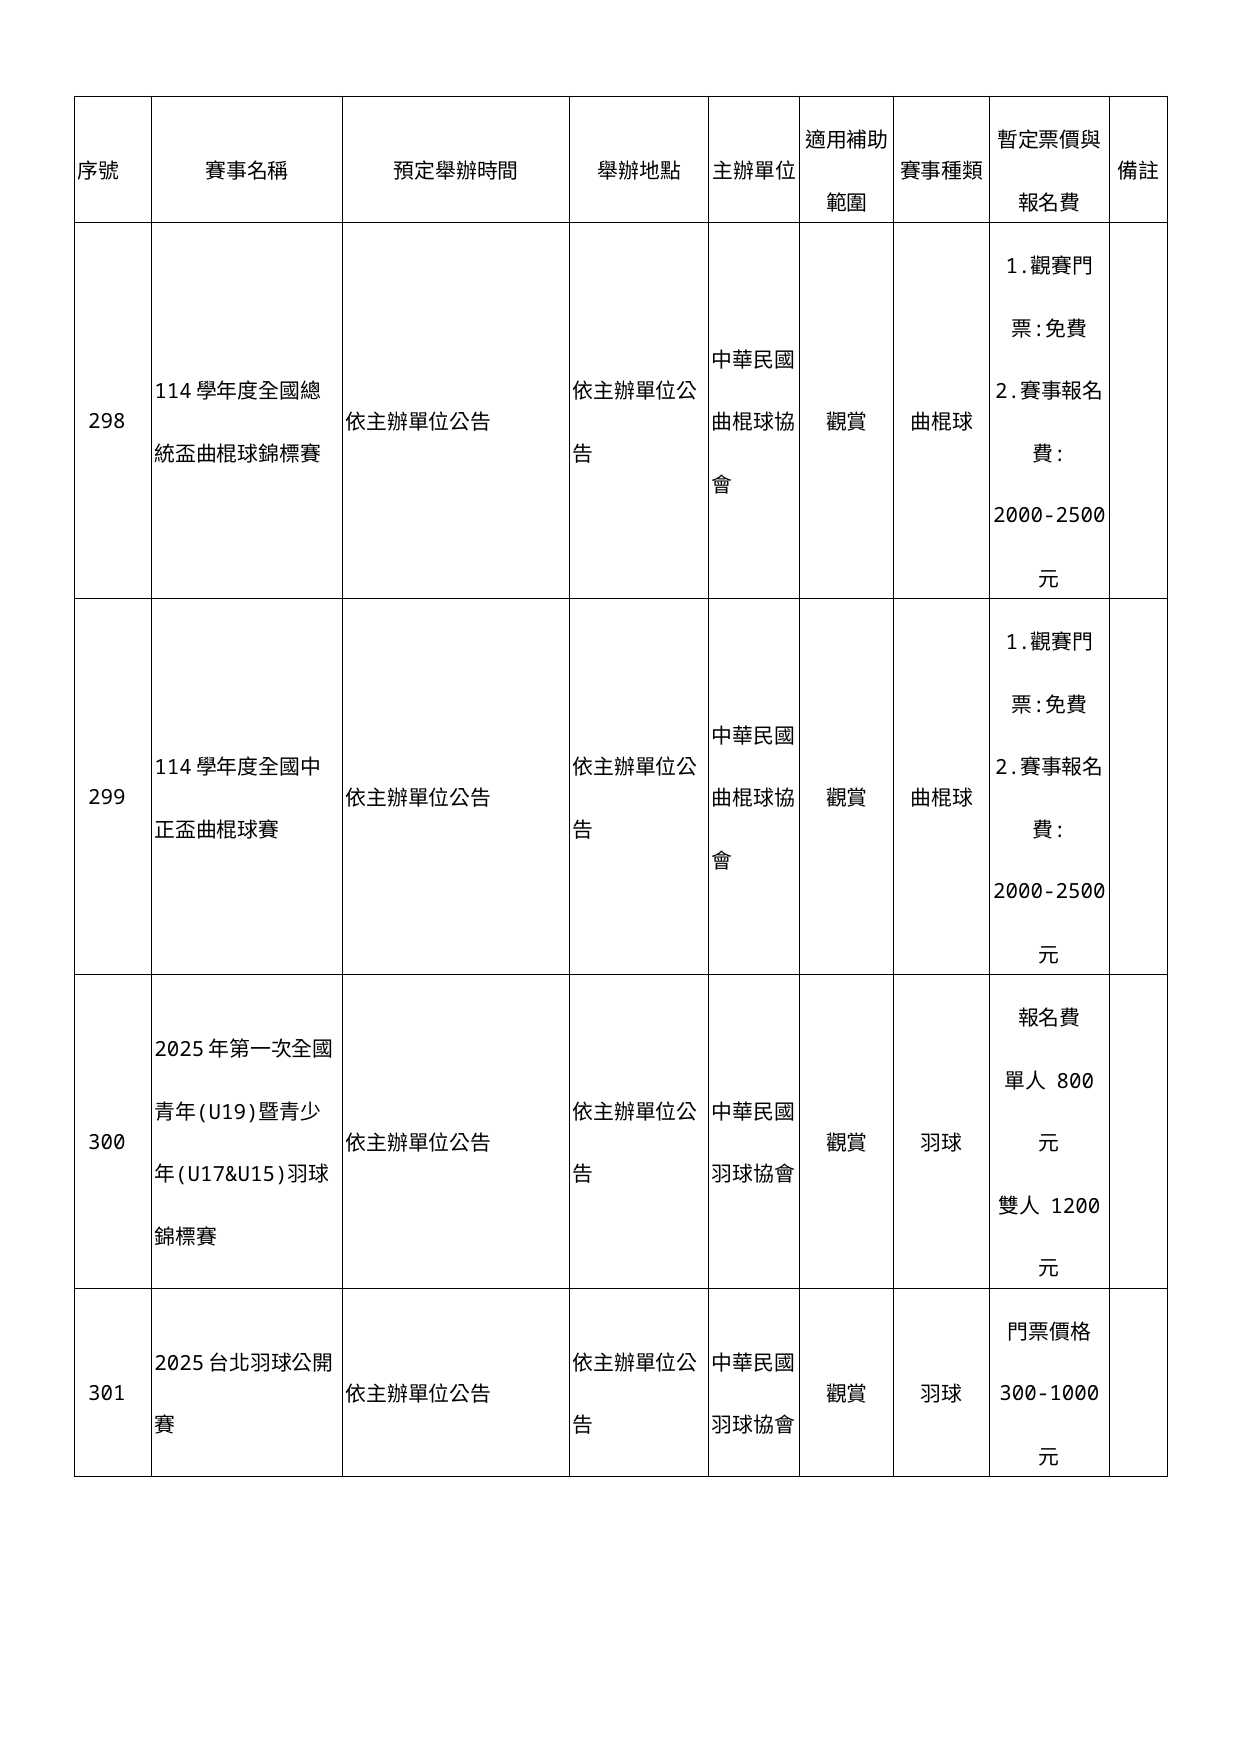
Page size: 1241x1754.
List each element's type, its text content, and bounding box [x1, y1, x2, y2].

table_cell 中華民國曲棍球協會 [709, 599, 799, 974]
table_cell 羽球 [894, 975, 989, 1287]
table_cell 中華民國羽球協會 [709, 1289, 799, 1476]
table_header 舉辦地點 [570, 97, 708, 222]
table_header 賽事種類 [894, 97, 989, 222]
table_cell 門票價格300-1000元 [990, 1289, 1109, 1476]
table_cell 觀賞 [800, 975, 893, 1287]
table_cell [75, 223, 151, 598]
table_header 適用補助範圍 [800, 97, 893, 222]
table_cell 觀賞 [800, 1289, 893, 1476]
table_header 暫定票價與報名費 [990, 97, 1109, 222]
table_header 主辦單位 [709, 97, 799, 222]
table_cell [75, 599, 151, 974]
table_cell 依主辦單位公告 [343, 1289, 569, 1476]
table_cell 中華民國曲棍球協會 [709, 223, 799, 598]
table_cell 觀賞 [800, 599, 893, 974]
table_header 預定舉辦時間 [343, 97, 569, 222]
table_cell 依主辦單位公告 [343, 223, 569, 598]
table_cell [1110, 975, 1167, 1287]
table_cell 曲棍球 [894, 223, 989, 598]
table_cell 114學年度全國中正盃曲棍球賽 [152, 599, 342, 974]
table_cell 2025年第一次全國青年(U19)暨青少年(U17&U15)羽球錦標賽 [152, 975, 342, 1287]
table_cell [1110, 223, 1167, 598]
table_cell 依主辦單位公告 [343, 599, 569, 974]
table_cell [75, 975, 151, 1287]
table_cell 觀賞 [800, 223, 893, 598]
table_cell 報名費 單人 800元 雙人 1200元 [990, 975, 1109, 1287]
table_cell [75, 1289, 151, 1476]
table_cell [1110, 599, 1167, 974]
table_cell 依主辦單位公告 [570, 599, 708, 974]
table_cell 依主辦單位公告 [570, 975, 708, 1287]
table_cell [1110, 1289, 1167, 1476]
table_cell 中華民國羽球協會 [709, 975, 799, 1287]
table_cell 依主辦單位公告 [570, 1289, 708, 1476]
table_cell 羽球 [894, 1289, 989, 1476]
table_cell 2025台北羽球公開賽 [152, 1289, 342, 1476]
table_cell 依主辦單位公告 [570, 223, 708, 598]
table_cell 依主辦單位公告 [343, 975, 569, 1287]
table_header 序號 [75, 97, 151, 222]
table_cell 1.觀賽門票:免費 2.賽事報名費: 2000-2500元 [990, 223, 1109, 598]
table_cell 114學年度全國總統盃曲棍球錦標賽 [152, 223, 342, 598]
table_cell 1.觀賽門票:免費 2.賽事報名費: 2000-2500元 [990, 599, 1109, 974]
table_header 賽事名稱 [152, 97, 342, 222]
table_header 備註 [1110, 97, 1167, 222]
table_cell 曲棍球 [894, 599, 989, 974]
